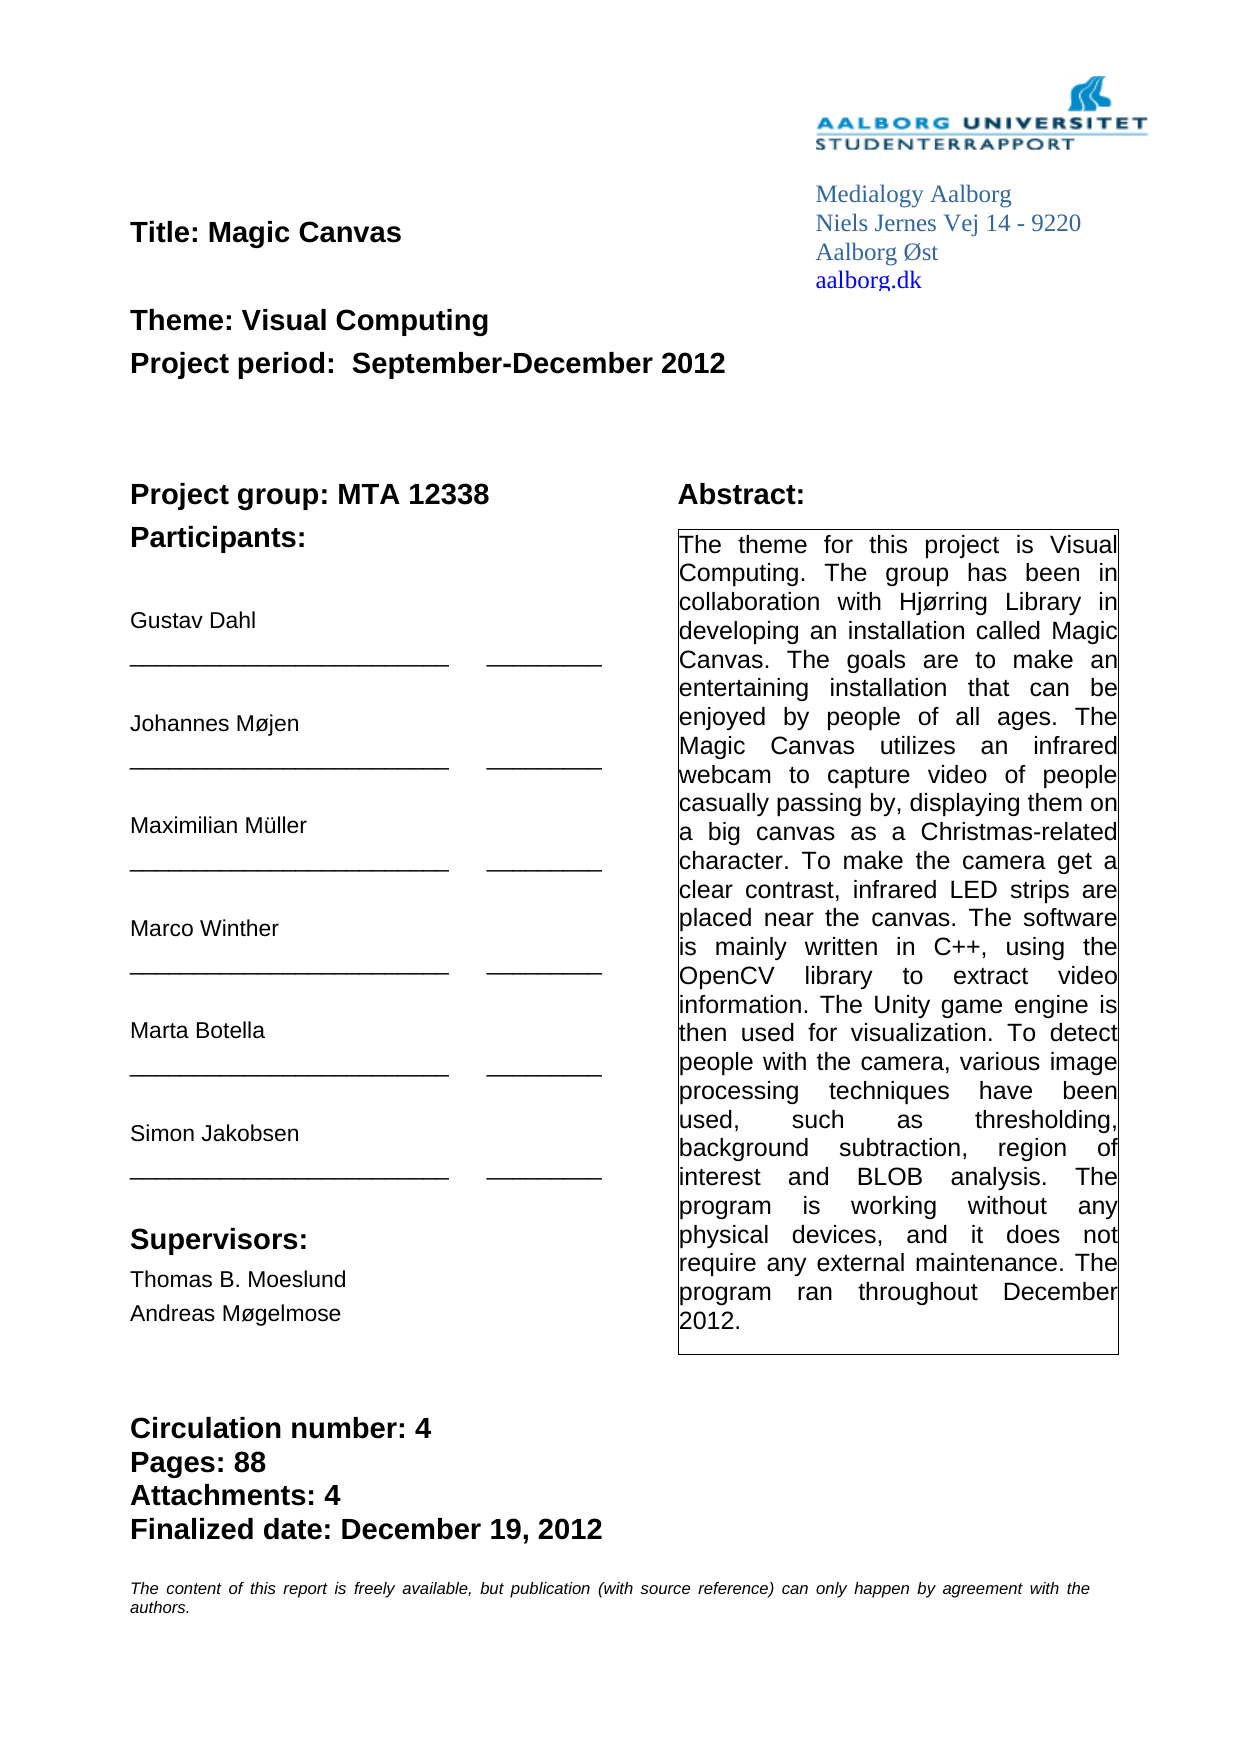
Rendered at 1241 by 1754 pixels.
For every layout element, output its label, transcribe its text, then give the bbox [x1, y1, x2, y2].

text Pages: 88 [130, 1445, 1093, 1478]
text Finalized date: December 19, 2012 [130, 1512, 1093, 1545]
text Marta Botella [130, 1017, 678, 1044]
text The content of this report is freely available, but publication (with source reference) can only happen by agreement with the authors. [130, 1579, 1093, 1617]
text Thomas B. Moeslund [130, 1266, 678, 1292]
text Theme: Visual Computing [130, 302, 1093, 336]
text Project group: MTA 12338 Abstract: [130, 477, 1093, 510]
text _________________________ _________ [130, 1154, 678, 1180]
text Marco Winther [130, 915, 678, 941]
text Title: Magic Canvas [130, 215, 799, 249]
text Andreas Møgelmose [130, 1300, 678, 1326]
text _________________________ _________ [130, 1051, 678, 1078]
text _________________________ _________ [130, 846, 678, 873]
text _________________________ _________ [130, 949, 678, 975]
text Gustav Dahl [130, 607, 678, 634]
text Participants: [130, 520, 1093, 554]
text _________________________ _________ [130, 641, 678, 668]
picture [816, 76, 1149, 150]
text Project period: September-December 2012 [130, 346, 1093, 379]
text Attachments: 4 [130, 1478, 1093, 1512]
text The theme for this project is Visual Computing. The group has been in collaboration with Hjørring Library in developing an installation called Magic Canvas. The goals are to make an entertaining installation that can be enjoyed by people of all ages. The Magic Canvas utilizes an infrared webcam to capture video of people casually passing by, displaying them on a big canvas as a Christmas-related character. To make the camera get a clear contrast, infrared LED strips are placed near the canvas. The software is mainly written in C++, using the OpenCV library to extract video information. The Unity game engine is then used for visualization. To detect people with the camera, various image processing techniques have been used, such as thresholding, background subtraction, region of interest and BLOB analysis. The program is working without any physical devices, and it does not require any external maintenance. The program ran throughout December 2012. [679, 530, 1118, 1334]
text Supervisors: [130, 1222, 678, 1256]
text Simon Jakobsen [130, 1120, 678, 1146]
text _________________________ _________ [130, 744, 678, 770]
text Maximilian Müller [130, 812, 678, 839]
text Circulation number: 4 [130, 1411, 1093, 1445]
text Johannes Møjen [130, 710, 678, 736]
